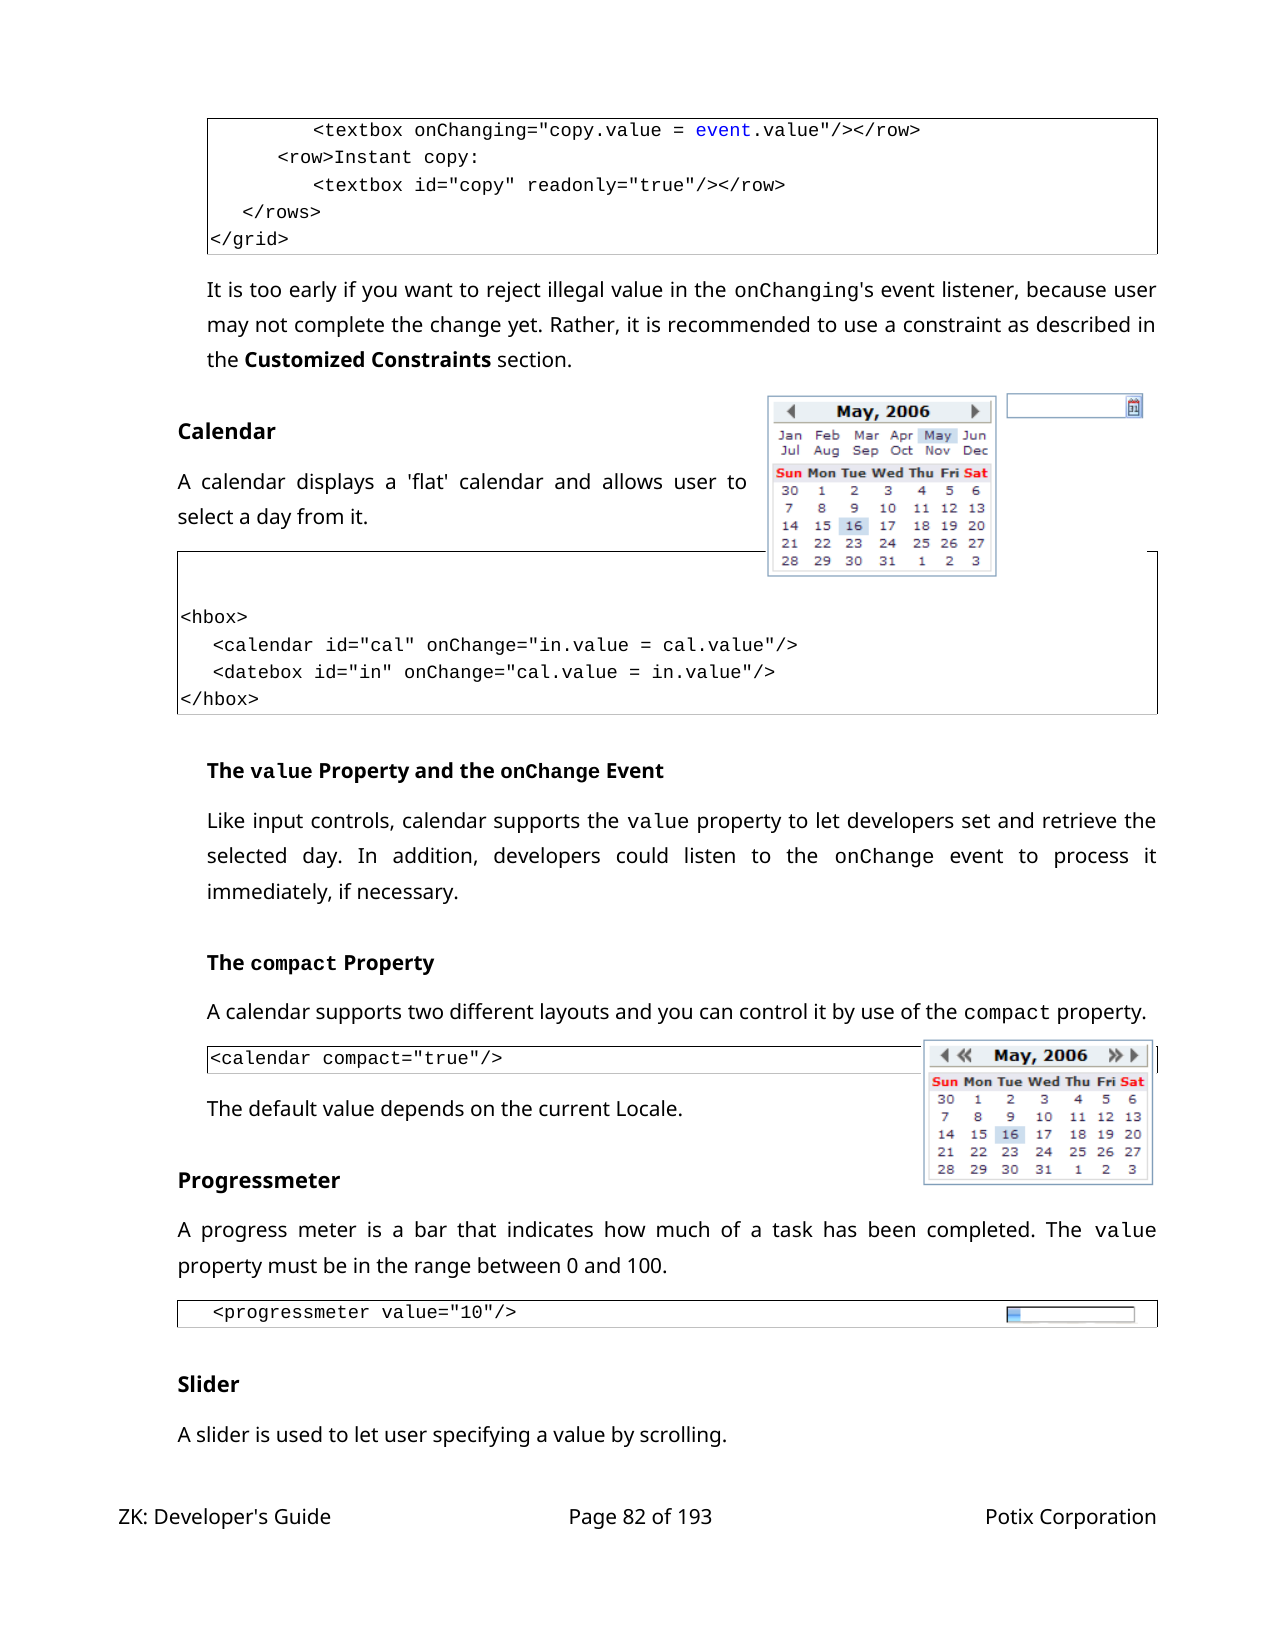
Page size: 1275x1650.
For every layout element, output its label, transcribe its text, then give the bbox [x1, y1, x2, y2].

subtitle The compact Property [207, 948, 1157, 976]
text A calendar displays a 'flat' calendar and allows user to select a day from it. [177, 467, 765, 530]
subtitle Slider [177, 1369, 1157, 1399]
text <row>Instant copy: [208, 145, 1157, 169]
text The default value depends on the current Locale. [207, 1094, 921, 1122]
text <textbox onChanging="copy.value = event.value"/></row> [208, 119, 1157, 142]
text <textbox id="copy" readonly="true"/></row> [208, 172, 1157, 197]
text <datebox id="in" onChange="cal.value = in.value"/> [178, 660, 1157, 684]
subtitle Progressmeter [177, 1164, 1157, 1194]
picture [765, 392, 1147, 578]
text It is too early if you want to reject illegal value in the onChanging's event listener, because user may not complete the change yet. Rather, it is recommended to use a constraint as described in the Customized Constraints section. [207, 275, 1157, 374]
picture [1003, 1304, 1138, 1324]
text </hbox> [178, 687, 1157, 714]
subtitle Calendar [177, 416, 765, 446]
text Like input controls, calendar supports the value property to let developers set and retrieve the selected day. In addition, developers could listen to the onChange event to process it immediately, if necessary. [207, 806, 1157, 905]
subtitle [1147, 416, 1157, 446]
text <calendar compact="true"/> [208, 1047, 921, 1073]
text A calendar supports two different layouts and you can control it by use of the compact property. [207, 997, 1157, 1025]
text <calendar id="cal" onChange="in.value = cal.value"/> [178, 632, 1157, 657]
text A slider is used to let user specifying a value by scrolling. [177, 1420, 1157, 1448]
picture [921, 1036, 1157, 1189]
text <hbox> [178, 605, 1157, 629]
text <progressmeter value="10"/> [178, 1301, 1157, 1327]
subtitle The value Property and the onChange Event [207, 757, 1157, 785]
text </grid> [208, 227, 1157, 254]
text </rows> [208, 200, 1157, 224]
text A progress meter is a bar that indicates how much of a task has been completed. The value property must be in the range between 0 and 100. [177, 1215, 1157, 1279]
